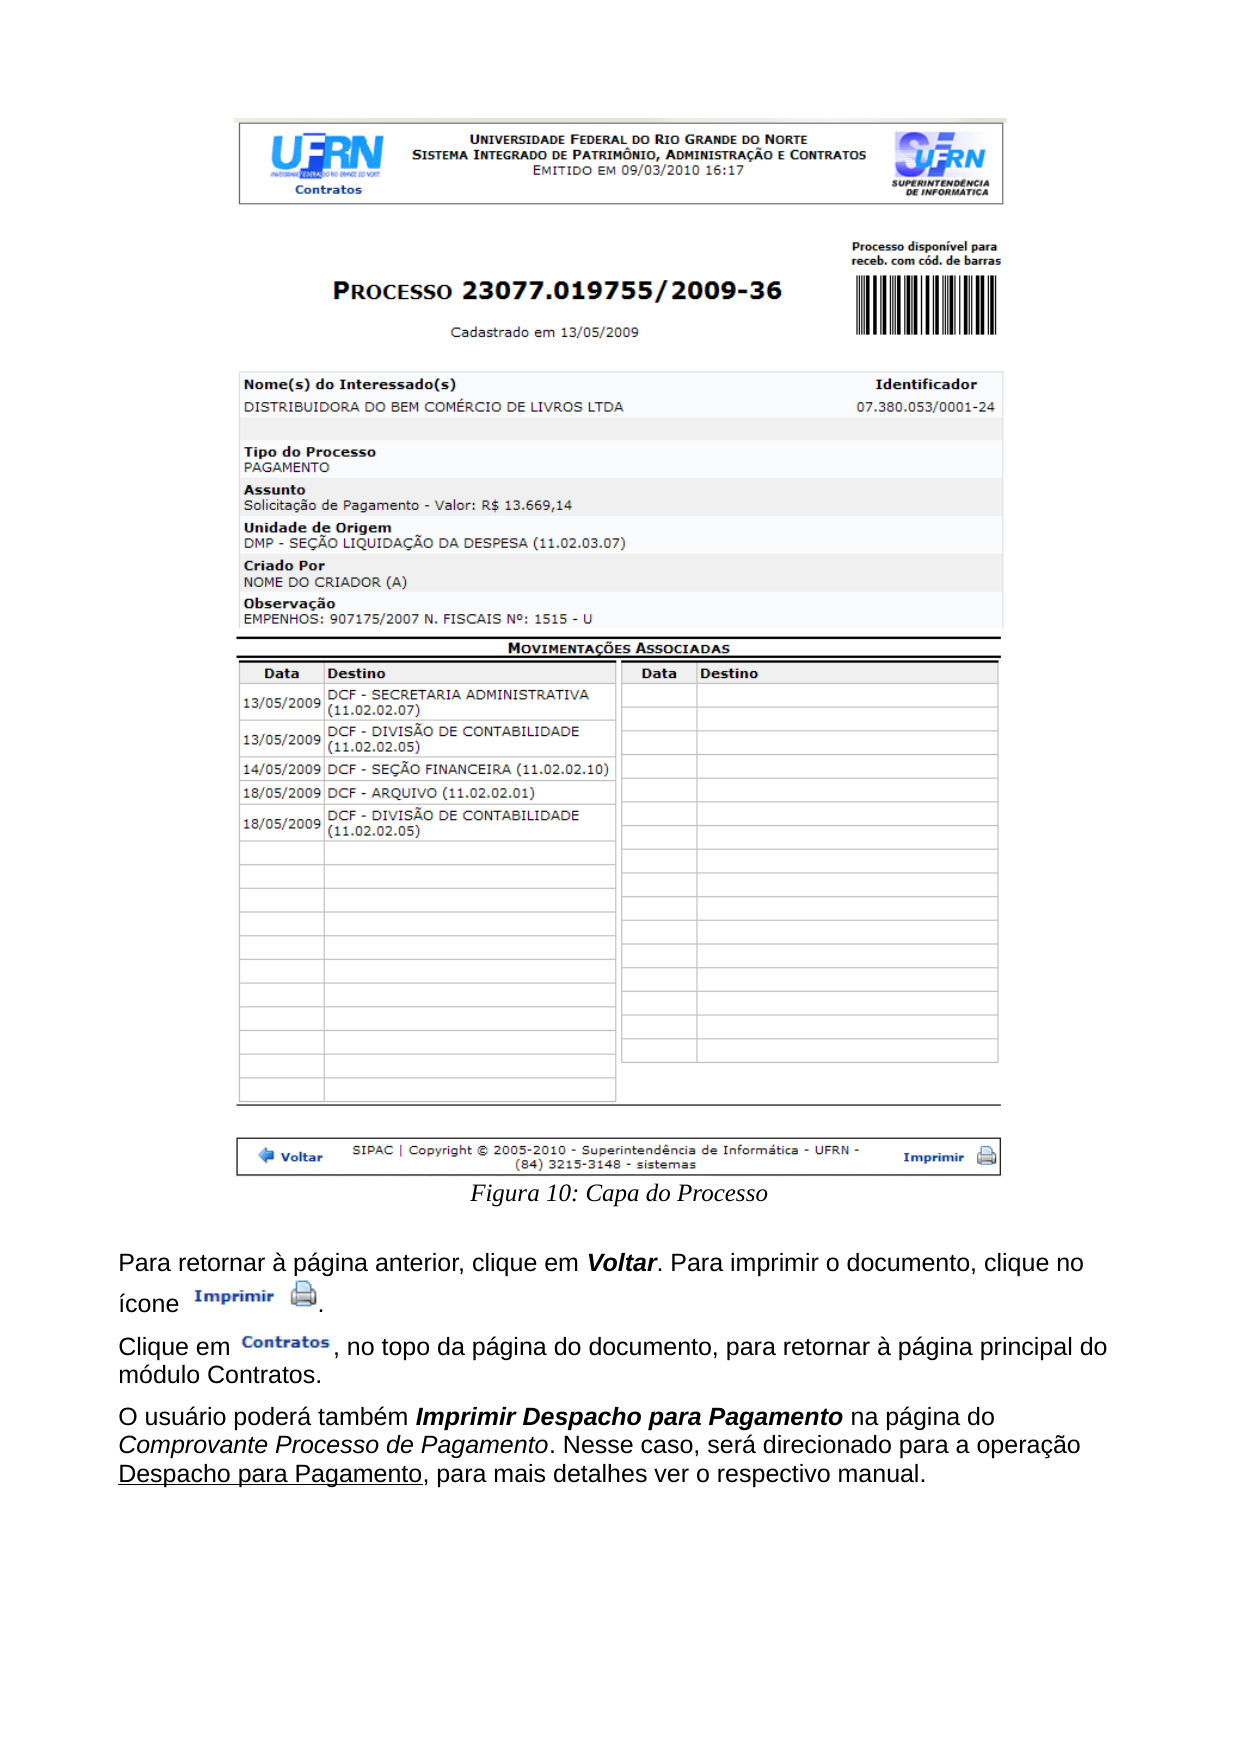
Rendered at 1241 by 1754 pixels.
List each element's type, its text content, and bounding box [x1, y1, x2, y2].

text O usuário poderá também Imprimir Despacho para Pagamento na página do Comprovante Processo de Pagamento. Nesse caso, será direcionado para a operação Despacho para Pagamento, para mais detalhes ver o respectivo manual. [118, 1402, 1122, 1488]
text Para retornar à página anterior, clique em Voltar. Para imprimir o documento, clique no ícone . [118, 1248, 1122, 1318]
picture [237, 1330, 333, 1356]
picture [233, 118, 1007, 1178]
picture [186, 1276, 318, 1313]
text Clique em , no topo da página do documento, para retornar à página principal do módulo Contratos. [118, 1330, 1122, 1389]
text Figura 10: Capa do Processo [118, 1178, 1122, 1206]
